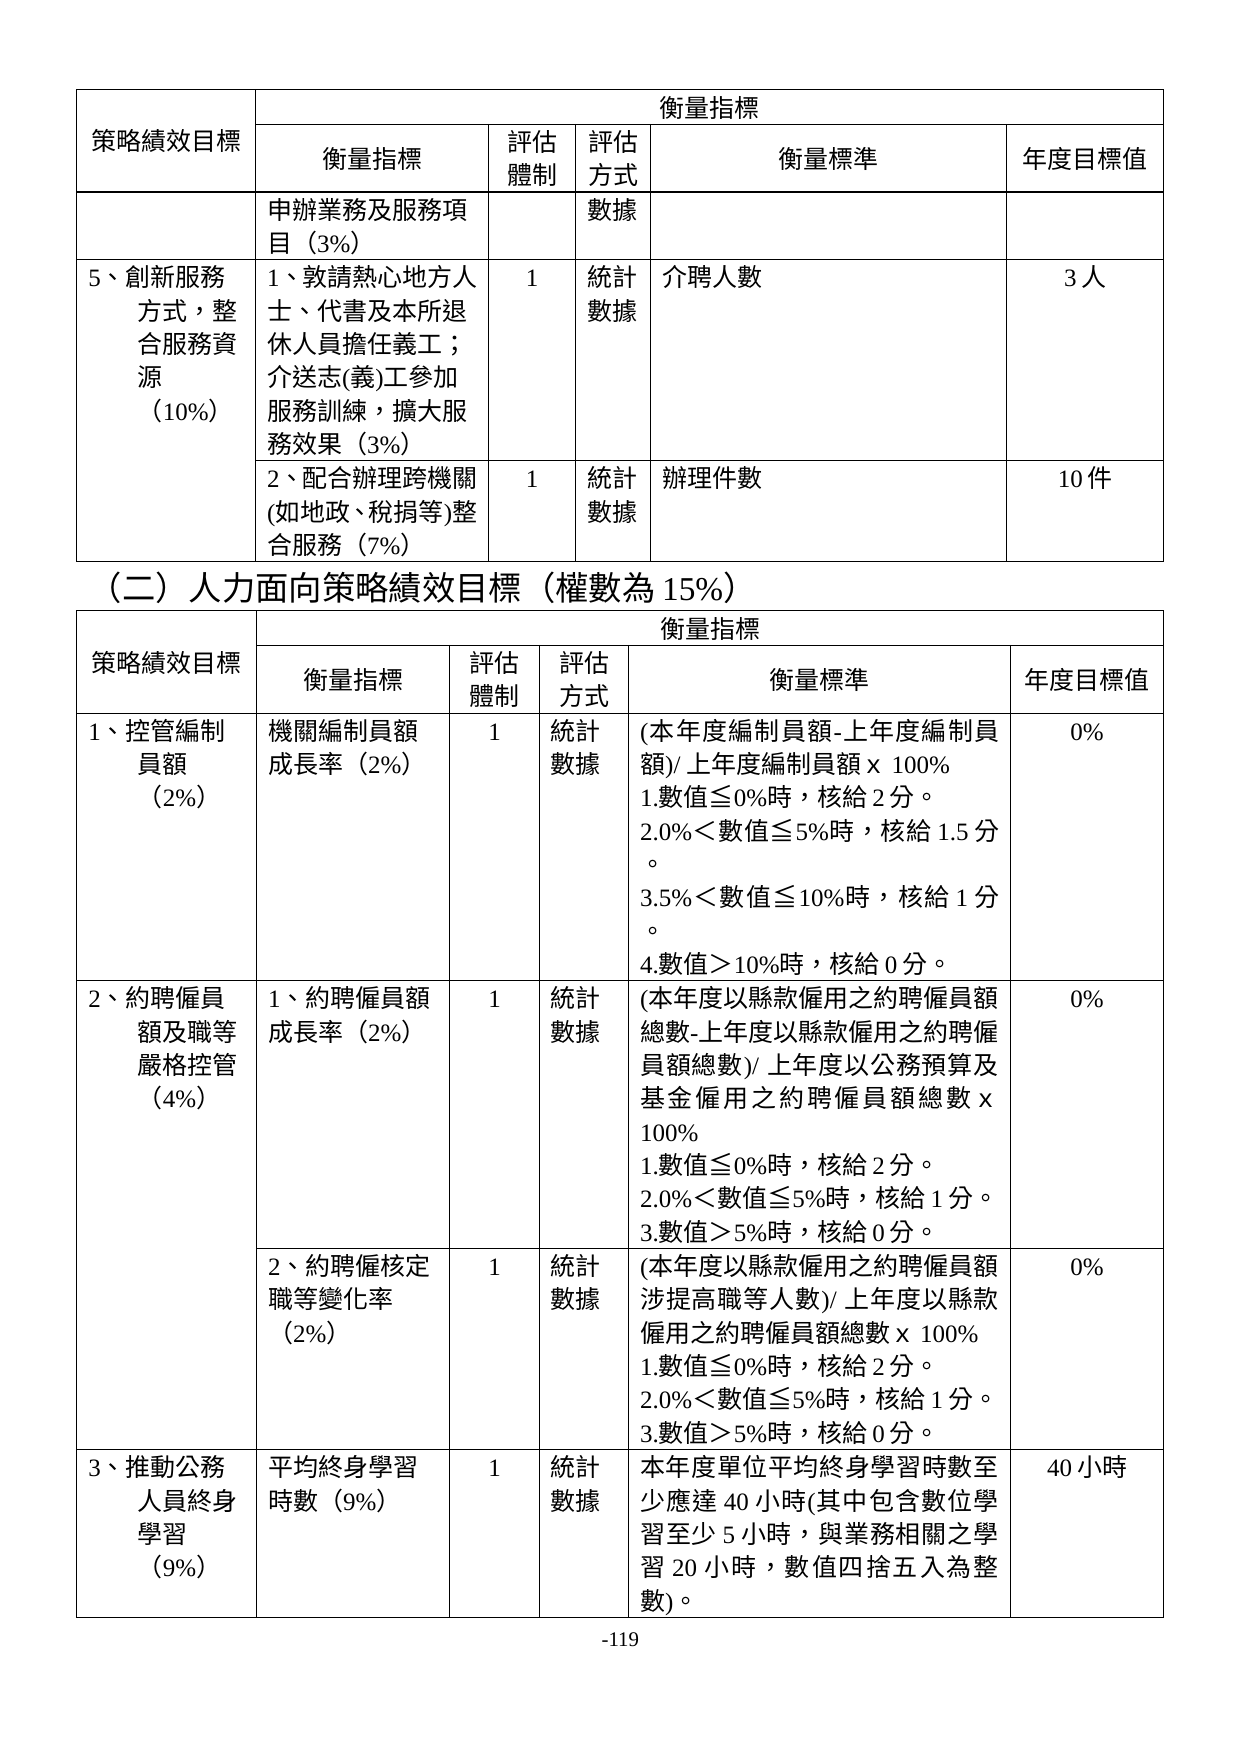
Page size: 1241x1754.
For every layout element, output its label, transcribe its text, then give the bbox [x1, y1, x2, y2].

table_cell 約聘僱員額及職等嚴格控管（4%） [77, 981, 256, 1248]
table_cell [77, 1248, 256, 1449]
table_cell 1、敦請熱心地方人士、代書及本所退休人員擔任義工；介送志(義)工參加服務訓練，擴大服務效果（3%） [256, 260, 488, 460]
table_cell 3人 [1007, 260, 1163, 460]
table_cell 0% [1011, 1249, 1163, 1449]
table_cell 1 [489, 461, 575, 561]
table_cell 機關編制員額成長率（2%） [257, 714, 449, 980]
table_cell 推動公務人員終身學習（9%） [77, 1450, 256, 1617]
table_cell 衡量標準 [651, 125, 1006, 191]
table_cell 年度目標值 [1007, 125, 1163, 191]
table_cell 1、約聘僱員額成長率（2%） [257, 981, 449, 1248]
table_cell 評估體制 [450, 646, 539, 712]
table_cell 統計數據 [576, 260, 650, 460]
table_cell 2、配合辦理跨機關(如地政、稅捐等)整合服務（7%） [256, 461, 488, 561]
table_cell (本年度以縣款僱用之約聘僱員額總數-上年度以縣款僱用之約聘僱員額總數)/ 上年度以公務預算及基金僱用之約聘僱員額總數ｘ100% 1.數值≦0%時，核給2分。 2.0%＜數值≦5%時，核給1分。 3.數值＞5%時，核給0分。 [629, 981, 1010, 1248]
table_cell 1 [450, 981, 539, 1248]
table_cell 數據 [576, 193, 650, 259]
table_cell 統計數據 [540, 1450, 628, 1617]
table_cell 統計數據 [576, 461, 650, 561]
table_cell [77, 460, 255, 561]
table_cell 統計數據 [540, 714, 628, 980]
table_cell [489, 193, 575, 259]
table_cell 統計數據 [540, 1249, 628, 1449]
table_cell 0% [1011, 714, 1163, 980]
table_cell 本年度單位平均終身學習時數至少應達40小時(其中包含數位學習至少5小時，與業務相關之學習20小時，數值四捨五入為整數)。 [629, 1450, 1010, 1617]
table_cell 衡量標準 [629, 646, 1010, 712]
text （二）人力面向策略績效目標（權數為15%） [88, 562, 1152, 610]
table_cell 創新服務方式，整合服務資源（10%） [77, 260, 255, 460]
table_cell 辦理件數 [651, 461, 1006, 561]
table_cell 衡量指標 [257, 646, 449, 712]
table_header 衡量指標 [256, 90, 1163, 124]
table_header 策略績效目標 [77, 611, 256, 712]
table_cell 1 [450, 714, 539, 980]
table_cell (本年度編制員額-上年度編制員額)/ 上年度編制員額ｘ100% 1.數值≦0%時，核給2分。 2.0%＜數值≦5%時，核給1.5分。 3.5%＜數值≦10%時，核給1分。 4.數值＞10%時，核給0分。 [629, 714, 1010, 980]
table_cell 1 [450, 1450, 539, 1617]
table_cell 介聘人數 [651, 260, 1006, 460]
table_cell 申辦業務及服務項目（3%） [256, 193, 488, 259]
table_cell [1007, 193, 1163, 259]
table_cell 0% [1011, 981, 1163, 1248]
table_cell (本年度以縣款僱用之約聘僱員額涉提高職等人數)/ 上年度以縣款僱用之約聘僱員額總數ｘ100% 1.數值≦0%時，核給2分。 2.0%＜數值≦5%時，核給1分。 3.數值＞5%時，核給0分。 [629, 1249, 1010, 1449]
table_cell 評估方式 [576, 125, 650, 191]
table_cell [651, 193, 1006, 259]
table_cell 40小時 [1011, 1450, 1163, 1617]
table_cell 控管編制員額（2%） [77, 714, 256, 980]
table_cell 評估方式 [540, 646, 628, 712]
table_cell 2、約聘僱核定職等變化率（2%） [257, 1249, 449, 1449]
table_header 衡量指標 [257, 611, 1163, 645]
table_cell [77, 193, 255, 259]
table_cell 評估體制 [489, 125, 575, 191]
table_cell 衡量指標 [256, 125, 488, 191]
table_cell 統計數據 [540, 981, 628, 1248]
table_cell 年度目標值 [1011, 646, 1163, 712]
table_cell 10件 [1007, 461, 1163, 561]
table_cell 平均終身學習時數（9%） [257, 1450, 449, 1617]
table_cell 1 [450, 1249, 539, 1449]
table_cell 1 [489, 260, 575, 460]
table_header 策略績效目標 [77, 90, 255, 191]
